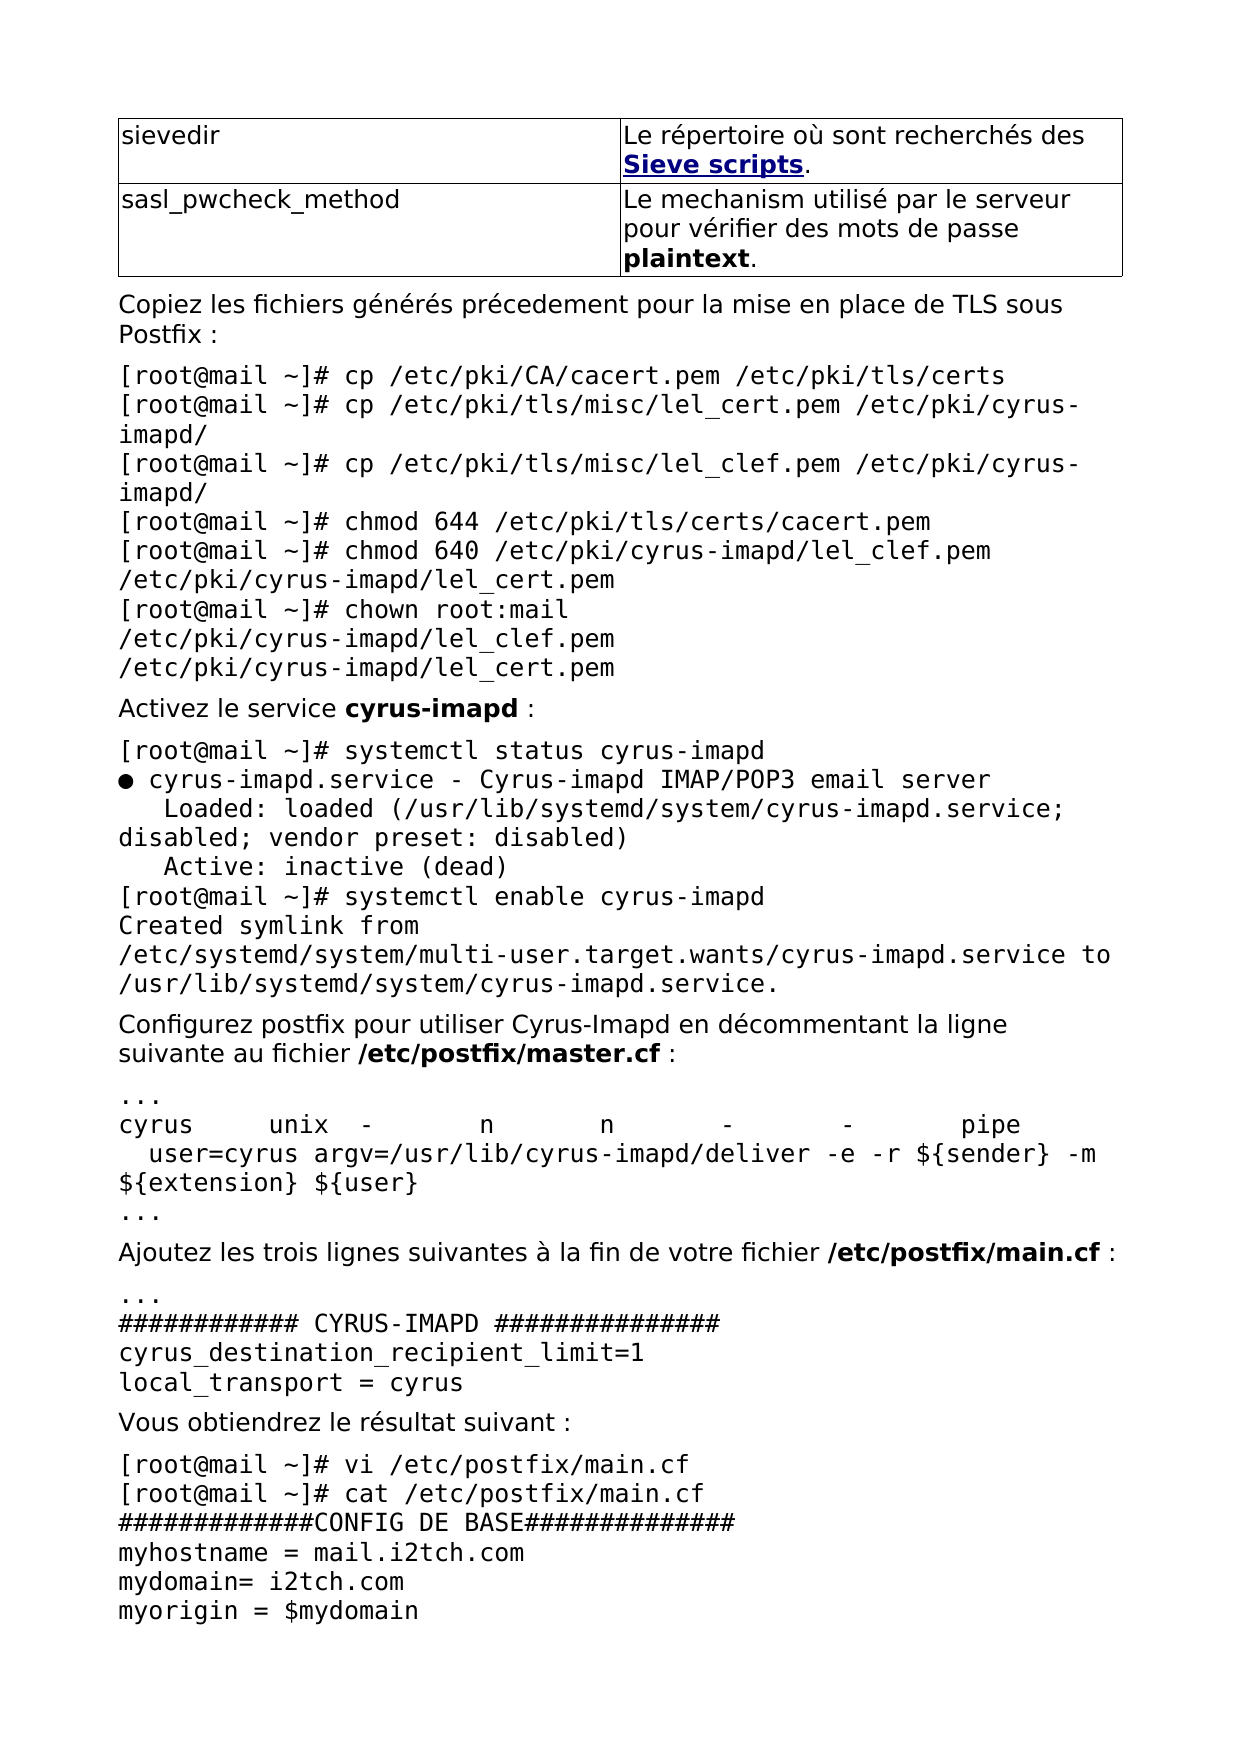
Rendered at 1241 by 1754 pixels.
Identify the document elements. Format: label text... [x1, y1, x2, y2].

text [root@mail ~]# cp /etc/pki/CA/cacert.pem /etc/pki/tls/certs [root@mail ~]# cp /etc/pki/tls/misc/lel_cert.pem /etc/pki/cyrus-imapd/ [root@mail ~]# cp /etc/pki/tls/misc/lel_clef.pem /etc/pki/cyrus-imapd/ [root@mail ~]# chmod 644 /etc/pki/tls/certs/cacert.pem [root@mail ~]# chmod 640 /etc/pki/cyrus-imapd/lel_clef.pem /etc/pki/cyrus-imapd/lel_cert.pem [root@mail ~]# chown root:mail /etc/pki/cyrus-imapd/lel_clef.pem /etc/pki/cyrus-imapd/lel_cert.pem [118, 362, 1122, 682]
text [root@mail ~]# systemctl status cyrus-imapd ● cyrus-imapd.service - Cyrus-imapd IMAP/POP3 email server Loaded: loaded (/usr/lib/systemd/system/cyrus-imapd.service; disabled; vendor preset: disabled) Active: inactive (dead) [root@mail ~]# systemctl enable cyrus-imapd Created symlink from /etc/systemd/system/multi-user.target.wants/cyrus-imapd.service to /usr/lib/systemd/system/cyrus-imapd.service. [118, 736, 1122, 998]
text Vous obtiendrez le résultat suivant : [118, 1409, 1122, 1438]
table_cell Le répertoire où sont recherchés des Sieve scripts. [621, 119, 1122, 182]
text Activez le service cyrus-imapd : [118, 694, 1122, 723]
text Ajoutez les trois lignes suivantes à la fin de votre fichier /etc/postfix/main.cf : [118, 1238, 1122, 1268]
text [root@mail ~]# vi /etc/postfix/main.cf [root@mail ~]# cat /etc/postfix/main.cf #############CONFIG DE BASE############## myhostname = mail.i2tch.com mydomain= i2tch.com myorigin = $mydomain [118, 1450, 1122, 1625]
table_cell sievedir [119, 119, 620, 182]
text Copiez les fichiers générés précedement pour la mise en place de TLS sous Postfix : [118, 291, 1122, 349]
text ... cyrus unix - n n - - pipe user=cyrus argv=/usr/lib/cyrus-imapd/deliver -e -r ${sender} -m ${extension} ${user} ... [118, 1081, 1122, 1227]
text ... ############ CYRUS-IMAPD ############### cyrus_destination_recipient_limit=1 local_transport = cyrus [118, 1280, 1122, 1397]
table_cell Le mechanism utilisé par le serveur pour vérifier des mots de passe plaintext. [621, 184, 1122, 276]
table_cell sasl_pwcheck_method [119, 184, 620, 276]
text Configurez postfix pour utiliser Cyrus-Imapd en décommentant la ligne suivante au fichier /etc/postfix/master.cf : [118, 1010, 1122, 1068]
